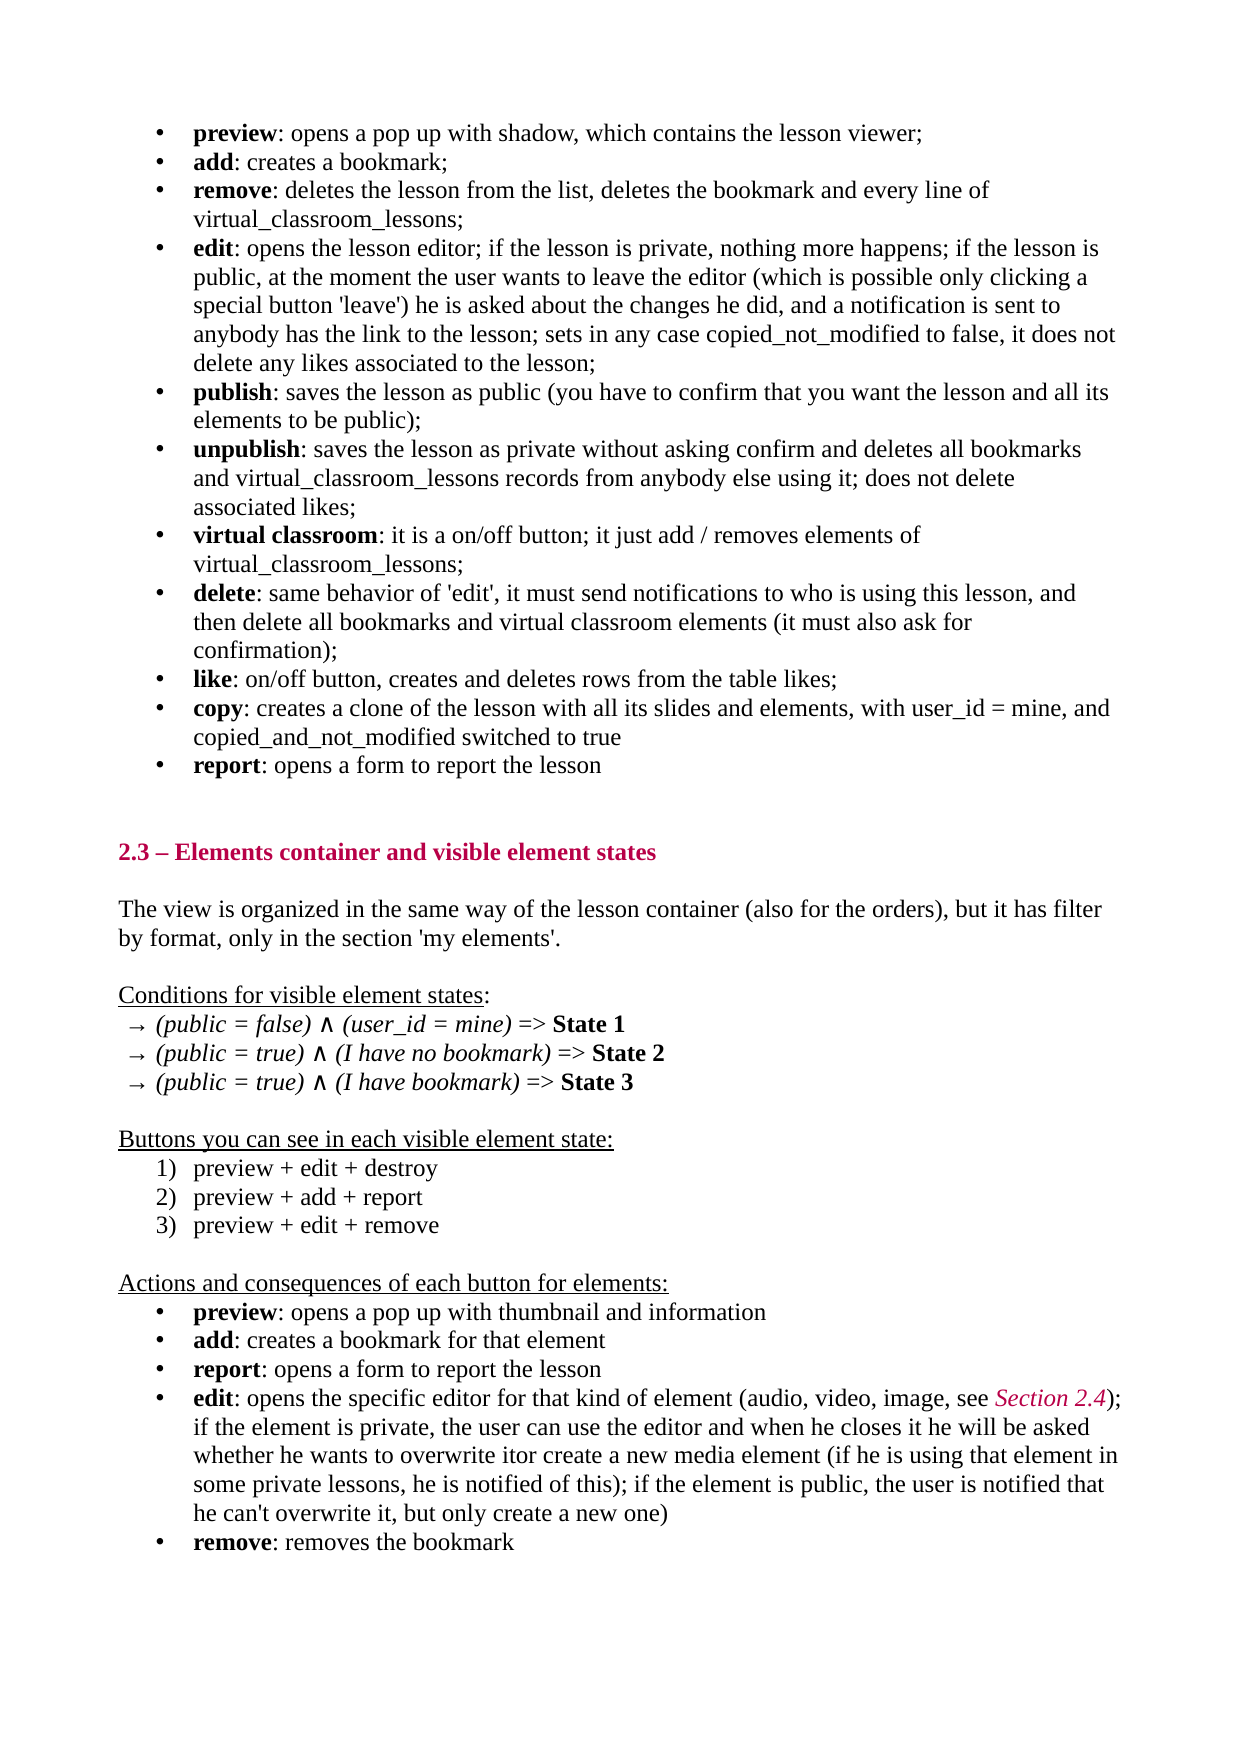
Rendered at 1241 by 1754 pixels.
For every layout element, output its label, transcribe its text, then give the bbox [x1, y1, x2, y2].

list edit: opens the lesson editor; if the lesson is private, nothing more happens; if the lesson is public, at the moment the user wants to leave the editor (which is possible only clicking a special button 'leave') he is asked about the changes he did, and a notification is sent to anybody has the link to the lesson; sets in any case copied_not_modified to false, it does not delete any likes associated to the lesson; [156, 233, 1122, 377]
list preview: opens a pop up with shadow, which contains the lesson viewer; [156, 118, 1122, 147]
text → (public = true) ∧ (I have no bookmark) => State 2 [118, 1038, 1122, 1067]
list like: on/off button, creates and deletes rows from the table likes; [156, 664, 1122, 693]
list edit: opens the specific editor for that kind of element (audio, video, image, see Section 2.4); if the element is private, the user can use the editor and when he closes it he will be asked whether he wants to overwrite itor create a new media element (if he is using that element in some private lessons, he is notified of this); if the element is public, the user is notified that he can't overwrite it, but only create a new one) [156, 1383, 1122, 1527]
list delete: same behavior of 'edit', it must send notifications to who is using this lesson, and then delete all bookmarks and virtual classroom elements (it must also ask for confirmation); [156, 578, 1122, 664]
list remove: removes the bookmark [156, 1527, 1122, 1556]
list preview + edit + destroy [156, 1153, 1122, 1182]
list virtual classroom: it is a on/off button; it just add / removes elements of virtual_classroom_lessons; [156, 521, 1122, 578]
list copy: creates a clone of the lesson with all its slides and elements, with user_id = mine, and copied_and_not_modified switched to true [156, 693, 1122, 751]
list preview + add + report [156, 1182, 1122, 1211]
list add: creates a bookmark for that element [156, 1326, 1122, 1354]
text The view is organized in the same way of the lesson container (also for the orders), but it has filter by format, only in the section 'my elements'. [118, 894, 1122, 952]
list preview + edit + remove [156, 1211, 1122, 1239]
list publish: saves the lesson as public (you have to confirm that you want the lesson and all its elements to be public); [156, 377, 1122, 434]
list add: creates a bookmark; [156, 147, 1122, 176]
text → (public = true) ∧ (I have bookmark) => State 3 [118, 1067, 1122, 1096]
text 2.3 – Elements container and visible element states [118, 837, 1122, 866]
text → (public = false) ∧ (user_id = mine) => State 1 [118, 1009, 1122, 1038]
list report: opens a form to report the lesson [156, 751, 1122, 779]
list preview: opens a pop up with thumbnail and information [156, 1297, 1122, 1326]
list report: opens a form to report the lesson [156, 1354, 1122, 1383]
text Actions and consequences of each button for elements: [118, 1268, 1122, 1297]
text Buttons you can see in each visible element state: [118, 1124, 1122, 1153]
text Conditions for visible element states: [118, 981, 1122, 1009]
list remove: deletes the lesson from the list, deletes the bookmark and every line of virtual_classroom_lessons; [156, 176, 1122, 233]
list unpublish: saves the lesson as private without asking confirm and deletes all bookmarks and virtual_classroom_lessons records from anybody else using it; does not delete associated likes; [156, 434, 1122, 521]
